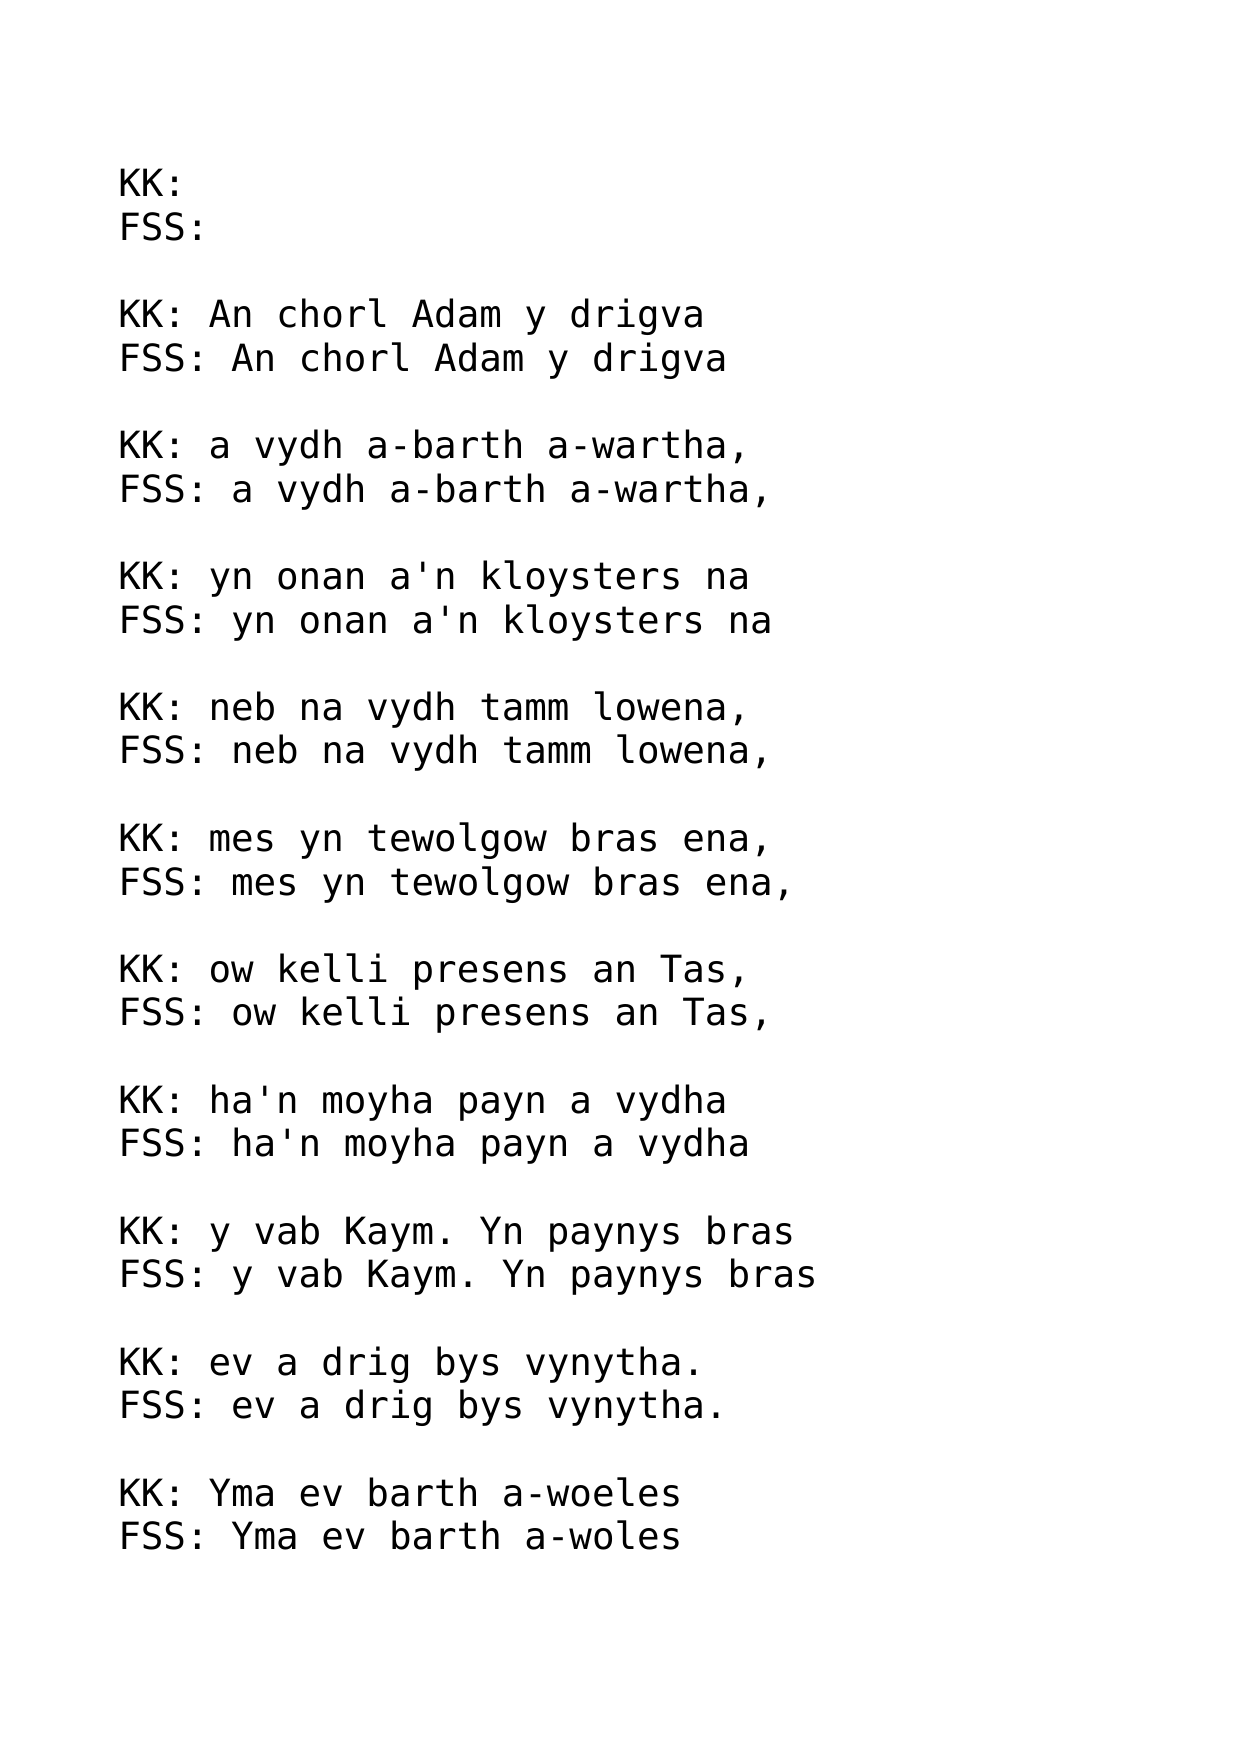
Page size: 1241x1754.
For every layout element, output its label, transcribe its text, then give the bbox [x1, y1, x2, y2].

text FSS: y vab Kaym. Yn paynys bras [118, 1253, 1122, 1297]
text FSS: yn onan a'n kloysters na [118, 598, 1122, 642]
text FSS: ev a drig bys vynytha. [118, 1384, 1122, 1427]
text KK: neb na vydh tamm lowena, [118, 686, 1122, 729]
text KK: a vydh a-barth a-wartha, [118, 424, 1122, 467]
text KK: ev a drig bys vynytha. [118, 1340, 1122, 1384]
text KK: ow kelli presens an Tas, [118, 947, 1122, 991]
text KK: Yma ev barth a-woeles [118, 1471, 1122, 1515]
text KK: [118, 162, 1122, 205]
text KK: y vab Kaym. Yn paynys bras [118, 1209, 1122, 1253]
text KK: An chorl Adam y drigva [118, 293, 1122, 336]
text FSS: neb na vydh tamm lowena, [118, 729, 1122, 773]
text KK: yn onan a'n kloysters na [118, 554, 1122, 598]
text FSS: ha'n moyha payn a vydha [118, 1122, 1122, 1166]
text FSS: Yma ev barth a-woles [118, 1515, 1122, 1558]
text KK: mes yn tewolgow bras ena, [118, 816, 1122, 860]
text KK: ha'n moyha payn a vydha [118, 1078, 1122, 1122]
text FSS: mes yn tewolgow bras ena, [118, 860, 1122, 904]
text FSS: [118, 205, 1122, 249]
text FSS: ow kelli presens an Tas, [118, 991, 1122, 1035]
text FSS: An chorl Adam y drigva [118, 336, 1122, 380]
text FSS: a vydh a-barth a-wartha, [118, 467, 1122, 511]
